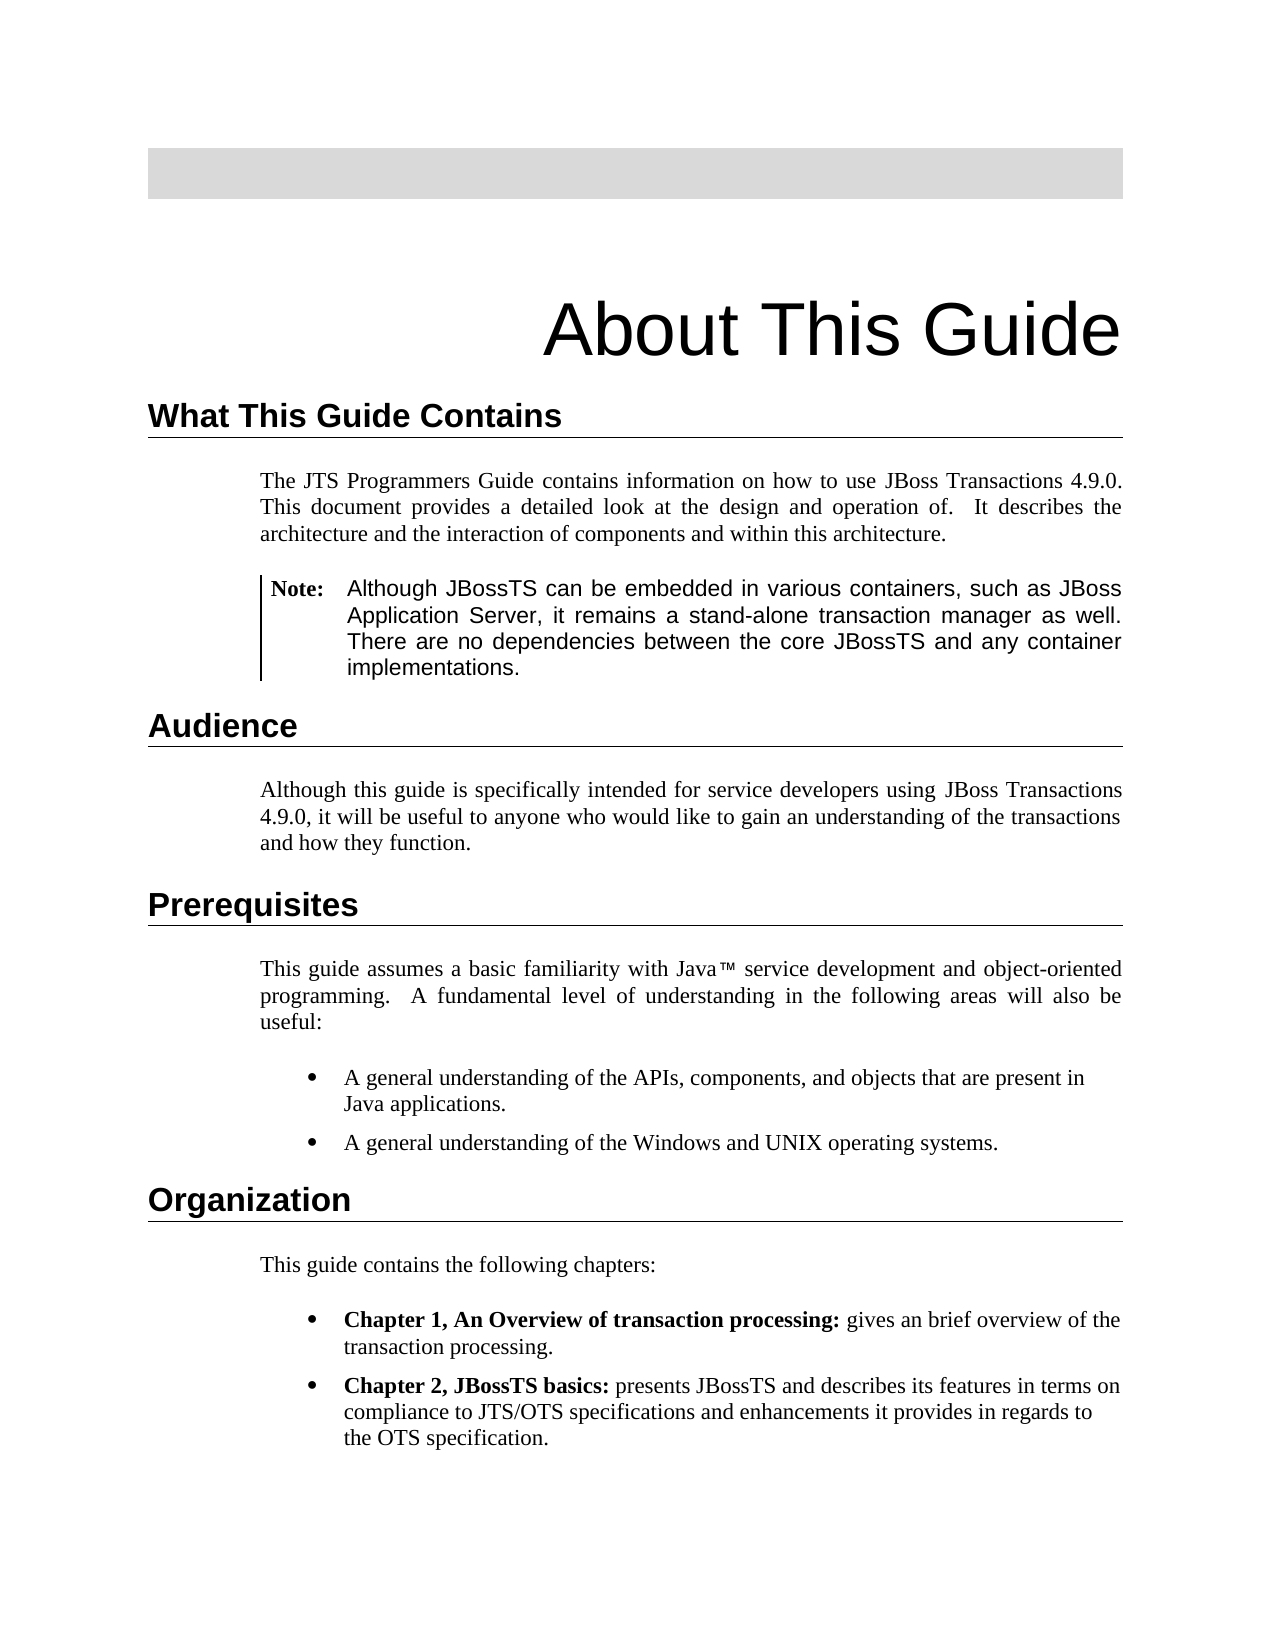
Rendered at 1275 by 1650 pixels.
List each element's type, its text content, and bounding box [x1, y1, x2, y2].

text This guide contains the following chapters: [260, 1251, 1123, 1277]
text This guide assumes a basic familiarity with Java service development and object-oriented programming. A fundamental level of understanding in the following areas will also be useful: [260, 955, 1123, 1034]
list Chapter 2, JBossTS basics: presents JBossTS and describes its features in terms on compliance to JTS/OTS specifications and enhancements it provides in regards to the OTS specification. [308, 1372, 1123, 1451]
subtitle Prerequisites [148, 885, 1123, 925]
list Although JBossTS can be embedded in various containers, such as JBoss Application Server, it remains a stand-alone transaction manager as well. There are no dependencies between the core JBossTS and any container implementations. [262, 575, 1123, 681]
subtitle Audience [148, 706, 1123, 746]
subtitle Organization [148, 1180, 1123, 1221]
list Chapter 1, An Overview of transaction processing: gives an brief overview of the transaction processing. [308, 1306, 1123, 1359]
list A general understanding of the APIs, components, and objects that are present in Java applications. [308, 1064, 1123, 1116]
title About This Guide [263, 199, 1123, 371]
subtitle What This Guide Contains [148, 396, 1123, 437]
text Although this guide is specifically intended for service developers using JBoss Transactions 4.9.0, it will be useful to anyone who would like to gain an understanding of the transactions and how they function. [260, 776, 1123, 856]
text The JTS Programmers Guide contains information on how to use JBoss Transactions 4.9.0. This document provides a detailed look at the design and operation of. It describes the architecture and the interaction of components and within this architecture. [260, 467, 1123, 546]
list A general understanding of the Windows and UNIX operating systems. [308, 1129, 1123, 1155]
